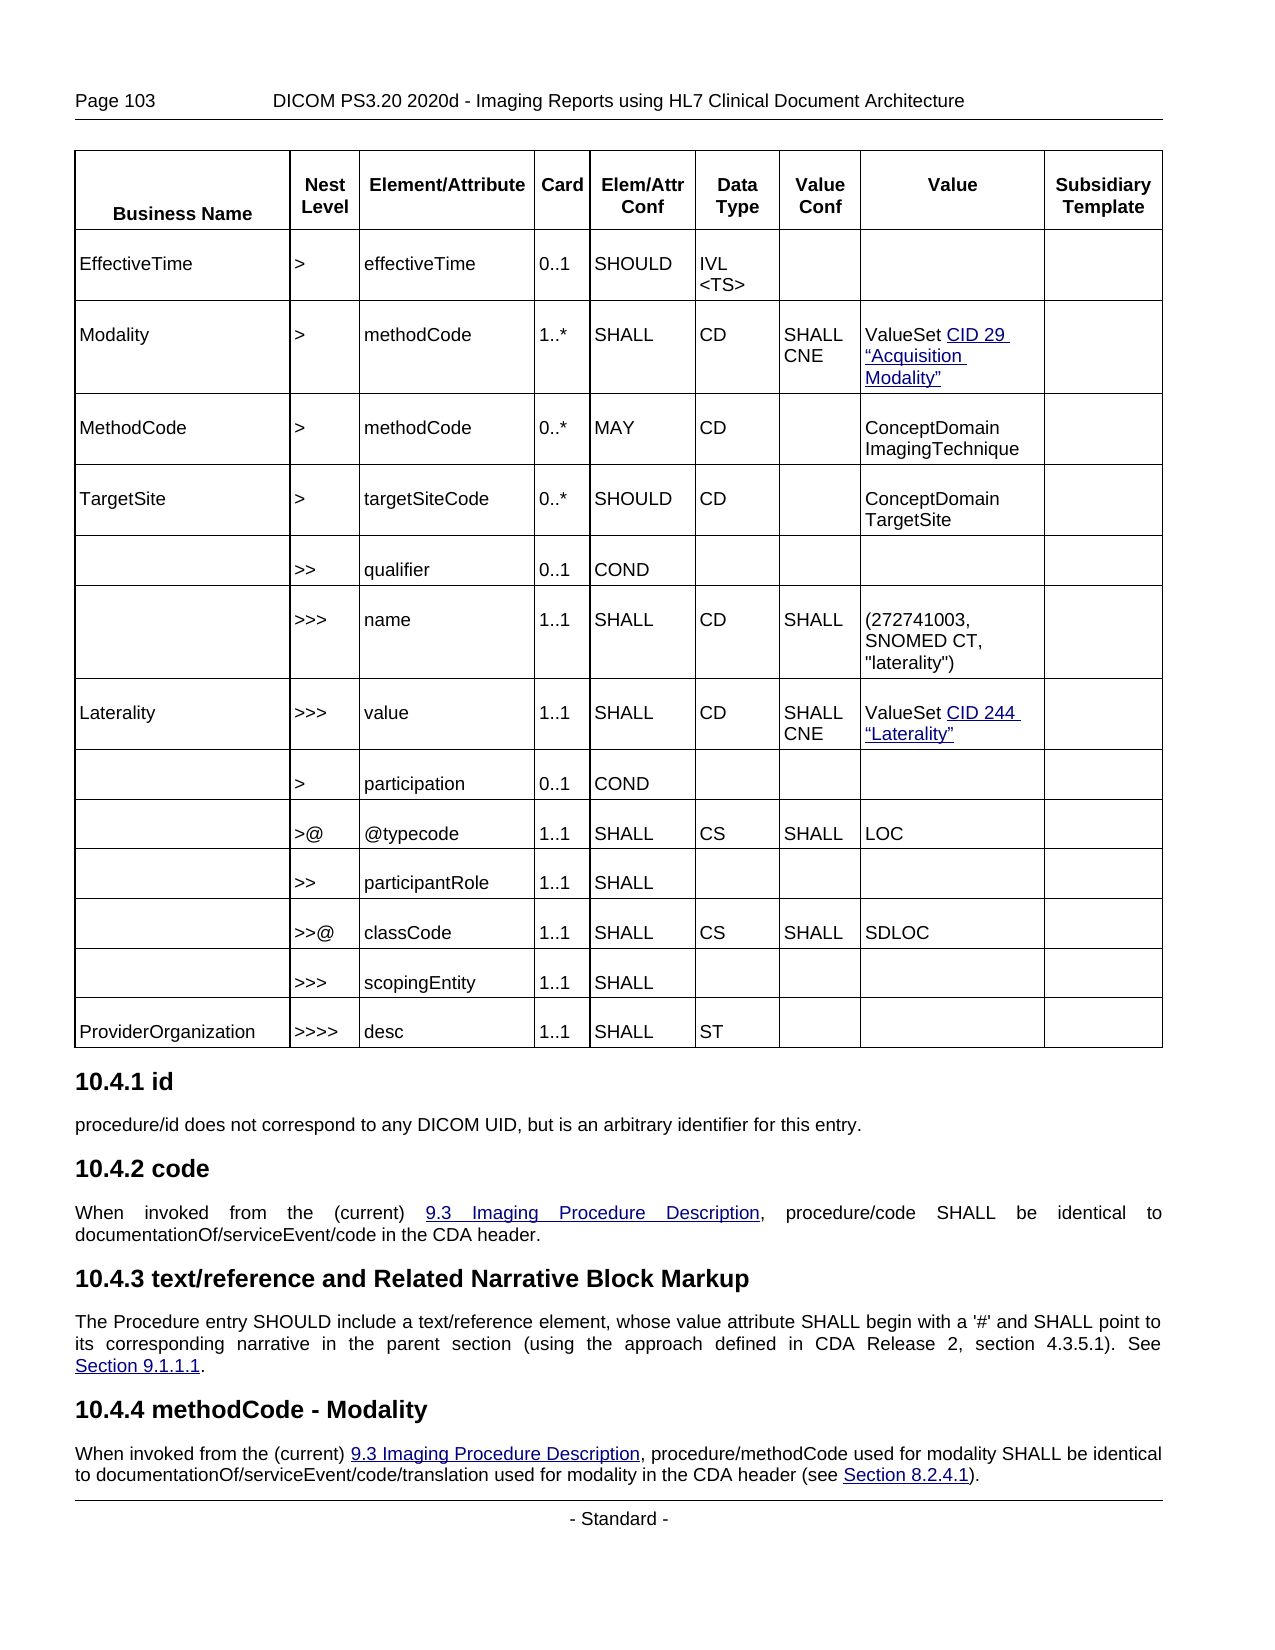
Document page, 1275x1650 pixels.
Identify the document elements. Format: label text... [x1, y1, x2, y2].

table_cell [1045, 536, 1162, 585]
table_cell 0..* [535, 394, 589, 464]
table_cell CD [696, 586, 779, 677]
table_cell [780, 465, 860, 535]
table_cell SHALL [591, 949, 695, 997]
table_header Card [535, 151, 589, 228]
table_cell SHALL [780, 800, 860, 848]
table_cell [1045, 679, 1162, 749]
table_cell Provider​Organization [76, 998, 289, 1047]
table_cell SHALL [780, 899, 860, 947]
table_cell [696, 536, 779, 585]
table_cell SHALL CNE [780, 301, 860, 392]
table_cell SHALL [591, 301, 695, 392]
table_header Value [861, 151, 1044, 228]
table_cell SHALL [591, 586, 695, 677]
table_cell [780, 536, 860, 585]
table_cell qualifier [360, 536, 534, 585]
table_cell [1045, 800, 1162, 848]
table_cell 0..* [535, 465, 589, 535]
table_cell [76, 586, 289, 677]
table_cell 1..1 [535, 949, 589, 997]
table_cell SHALL [591, 679, 695, 749]
table_cell [861, 230, 1044, 300]
table_cell Target​Site [76, 465, 289, 535]
table_cell MAY [591, 394, 695, 464]
table_cell @typecode [360, 800, 534, 848]
table_cell [1045, 849, 1162, 898]
table_cell [1045, 394, 1162, 464]
table_cell > [291, 750, 359, 798]
table_cell SHOULD [591, 465, 695, 535]
table_cell [696, 949, 779, 997]
table_cell 1..* [535, 301, 589, 392]
table_cell Concept​Domain ImagingTechnique [861, 394, 1044, 464]
table_cell CS [696, 899, 779, 947]
table_cell name [360, 586, 534, 677]
table_cell 1..1 [535, 800, 589, 848]
text 10.4.3 text/reference and Related Narrative Block Markup [75, 1264, 1162, 1293]
table_cell [76, 899, 289, 947]
table_cell 1..1 [535, 849, 589, 898]
table_cell >>> [291, 586, 359, 677]
table_cell [1045, 750, 1162, 798]
table_cell 1..1 [535, 998, 589, 1047]
table_cell [861, 750, 1044, 798]
text 10.4.4 methodCode - Modality [75, 1395, 1162, 1423]
table_cell [861, 998, 1044, 1047]
table_cell scoping​Entity [360, 949, 534, 997]
table_cell SDLOC [861, 899, 1044, 947]
table_cell [1045, 899, 1162, 947]
table_cell IVL <TS> [696, 230, 779, 300]
table_cell [780, 998, 860, 1047]
table_cell CD [696, 679, 779, 749]
table_cell [1045, 949, 1162, 997]
table_header Data Type [696, 151, 779, 228]
text 10.4.2 code [75, 1154, 1162, 1183]
table_cell [696, 849, 779, 898]
table_cell [780, 949, 860, 997]
table_cell [861, 949, 1044, 997]
table_cell SHALL [591, 998, 695, 1047]
table_cell effective​Time [360, 230, 534, 300]
table_cell [1045, 998, 1162, 1047]
table_cell [1045, 586, 1162, 677]
table_header Value Conf [780, 151, 860, 228]
text The Procedure entry SHOULD include a text/reference element, whose value attribute SHALL begin with a '#' and SHALL point to its corresponding narrative in the parent section (using the approach defined in CDA Release 2, section 4.3.5.1). See Section 9.1.1.1. [75, 1311, 1162, 1376]
table_cell class​Code [360, 899, 534, 947]
table_cell COND [591, 750, 695, 798]
table_cell [861, 536, 1044, 585]
table_cell ST [696, 998, 779, 1047]
table_cell >>@ [291, 899, 359, 947]
table_cell SHALL [591, 849, 695, 898]
text procedure/id does not correspond to any DICOM UID, but is an arbitrary identifier for this entry. [75, 1114, 1162, 1136]
table_cell [1045, 230, 1162, 300]
table_cell CD [696, 301, 779, 392]
table_cell [1045, 301, 1162, 392]
table_cell 1..1 [535, 679, 589, 749]
table_cell > [291, 301, 359, 392]
table_cell > [291, 230, 359, 300]
table_cell LOC [861, 800, 1044, 848]
table_cell Modality [76, 301, 289, 392]
table_header Elem/Attr Conf [591, 151, 695, 228]
table_cell [76, 800, 289, 848]
table_cell 0..1 [535, 230, 589, 300]
table_cell ValueSet CID 29 “Acquisition Modality” [861, 301, 1044, 392]
table_cell >> [291, 849, 359, 898]
table_cell (272741003, SNOMED CT, "laterality") [861, 586, 1044, 677]
text When invoked from the (current) 9.3 Imaging Procedure Description, procedure/code SHALL be identical to documentationOf/serviceEvent/code in the CDA header. [75, 1202, 1162, 1245]
table_cell SHALL [780, 586, 860, 677]
table_cell [76, 949, 289, 997]
table_cell 0..1 [535, 750, 589, 798]
table_cell 1..1 [535, 899, 589, 947]
table_cell target​Site​Code [360, 465, 534, 535]
table_cell [780, 849, 860, 898]
table_header Nest Level [291, 151, 359, 228]
table_cell 0..1 [535, 536, 589, 585]
table_cell > [291, 394, 359, 464]
table_header Business Name [76, 151, 289, 228]
table_cell participation [360, 750, 534, 798]
table_cell >> [291, 536, 359, 585]
table_cell Method​Code [76, 394, 289, 464]
table_cell > [291, 465, 359, 535]
table_cell participant​Role [360, 849, 534, 898]
table_header Element/​Attribute [360, 151, 534, 228]
table_cell method​Code [360, 301, 534, 392]
table_cell Effective​Time [76, 230, 289, 300]
table_cell CD [696, 394, 779, 464]
table_cell SHOULD [591, 230, 695, 300]
table_cell [76, 849, 289, 898]
table_cell Laterality [76, 679, 289, 749]
table_cell >>>> [291, 998, 359, 1047]
table_cell method​Code [360, 394, 534, 464]
table_cell [861, 849, 1044, 898]
table_cell [780, 230, 860, 300]
table_cell [1045, 465, 1162, 535]
table_cell CS [696, 800, 779, 848]
table_cell [780, 750, 860, 798]
table_cell COND [591, 536, 695, 585]
text 10.4.1 id [75, 1067, 1162, 1095]
table_cell desc [360, 998, 534, 1047]
table_cell value [360, 679, 534, 749]
table_cell [780, 394, 860, 464]
table_cell 1..1 [535, 586, 589, 677]
table_cell >>> [291, 949, 359, 997]
table_cell >@ [291, 800, 359, 848]
table_cell SHALL CNE [780, 679, 860, 749]
table_cell CD [696, 465, 779, 535]
text When invoked from the (current) 9.3 Imaging Procedure Description, procedure/methodCode used for modality SHALL be identical to documentationOf/serviceEvent/code/translation used for modality in the CDA header (see Section 8.2.4.1). [75, 1442, 1162, 1485]
table_cell >>> [291, 679, 359, 749]
table_cell SHALL [591, 800, 695, 848]
table_header Subsidiary Template [1045, 151, 1162, 228]
table_cell [76, 536, 289, 585]
table_cell [696, 750, 779, 798]
table_cell Concept​Domain TargetSite [861, 465, 1044, 535]
table_cell [76, 750, 289, 798]
table_cell ValueSet CID 244 “Laterality” [861, 679, 1044, 749]
table_cell SHALL [591, 899, 695, 947]
